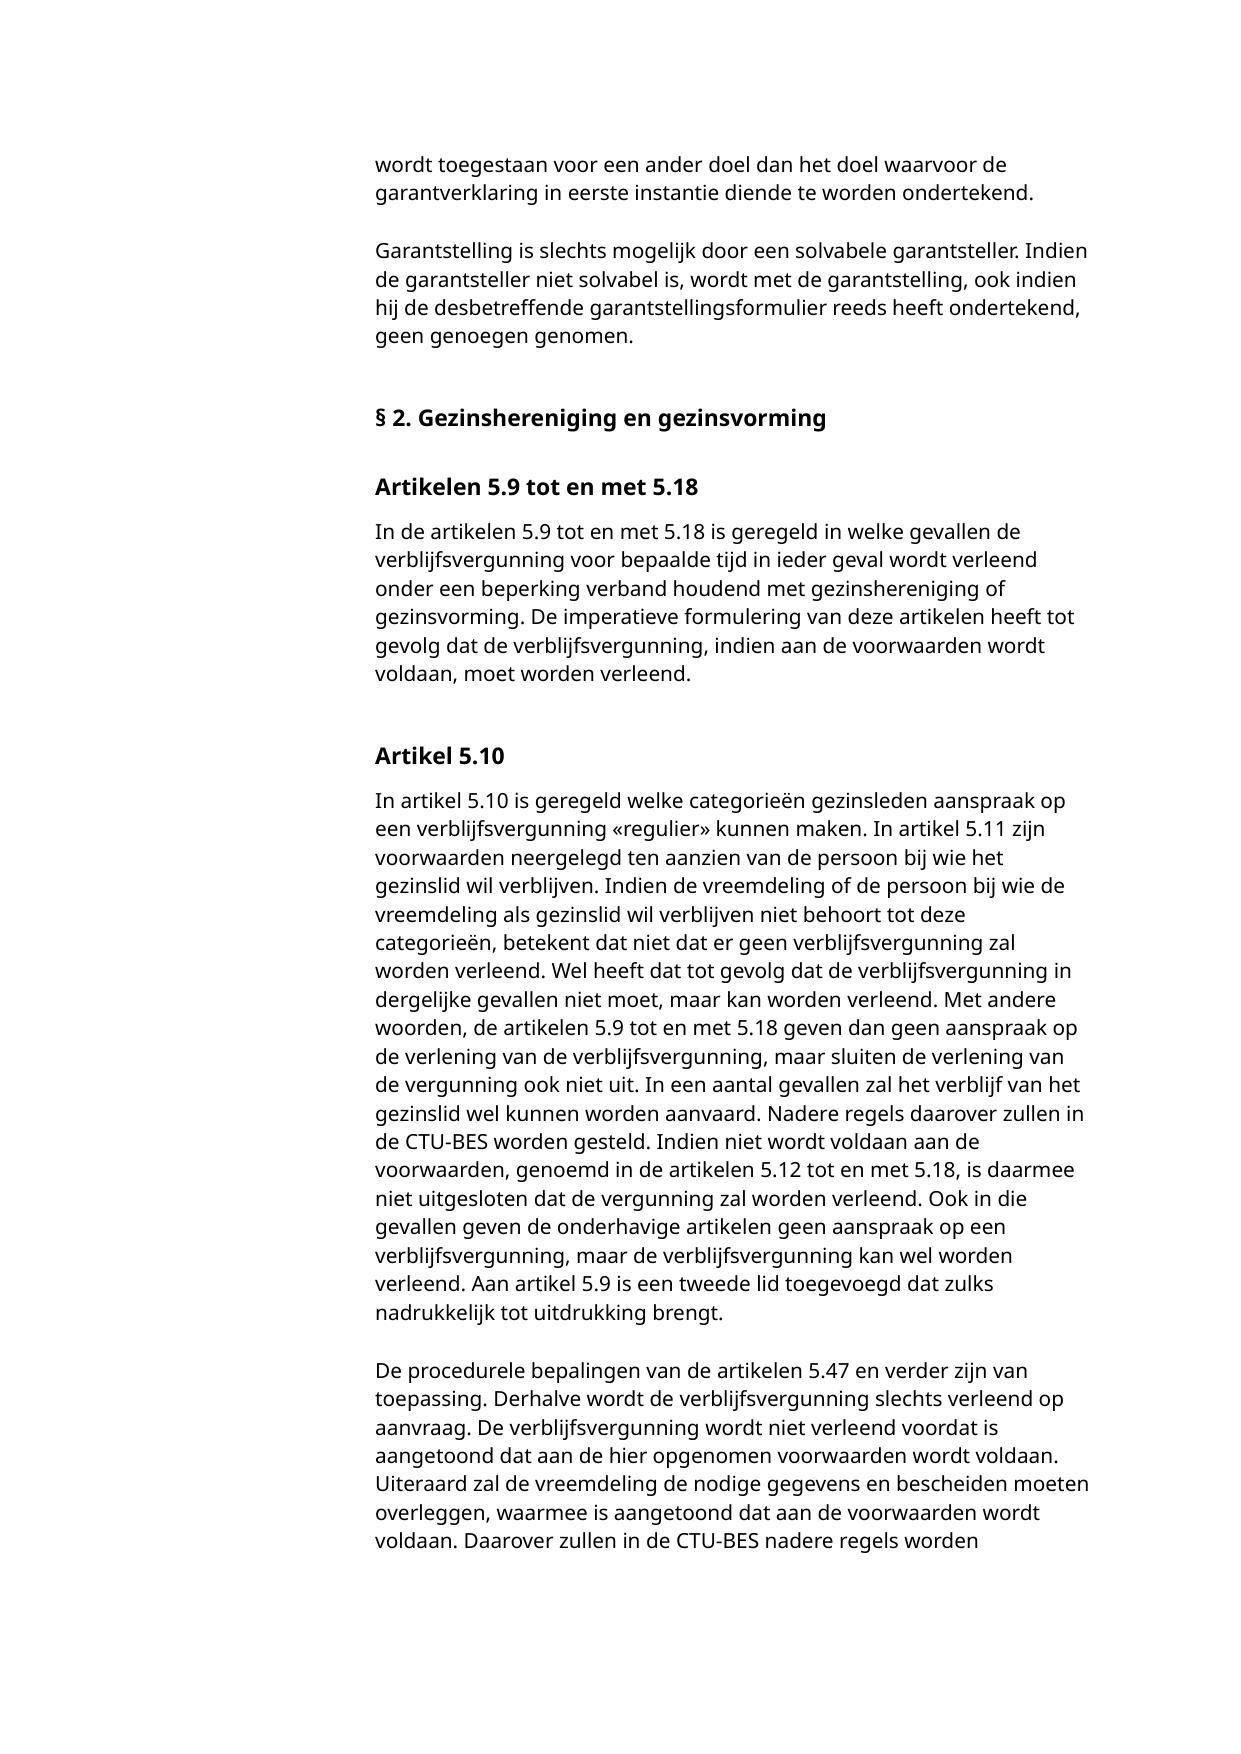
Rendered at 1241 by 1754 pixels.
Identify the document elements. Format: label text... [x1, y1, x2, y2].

subtitle Artikelen 5.9 tot en met 5.18 [375, 471, 1090, 502]
text In de artikelen 5.9 tot en met 5.18 is geregeld in welke gevallen de verblijfsvergunning voor bepaalde tijd in ieder geval wordt verleend onder een beperking verband houdend met gezinshereniging of gezinsvorming. De imperatieve formulering van deze artikelen heeft tot gevolg dat de verblijfsvergunning, indien aan de voorwaarden wordt voldaan, moet worden verleend. [375, 517, 1090, 688]
text wordt toegestaan voor een ander doel dan het doel waarvoor de garantverklaring in eerste instantie diende te worden ondertekend. [375, 150, 1090, 207]
text In artikel 5.10 is geregeld welke categorieën gezinsleden aanspraak op een verblijfsvergunning «regulier» kunnen maken. In artikel 5.11 zijn voorwaarden neergelegd ten aanzien van de persoon bij wie het gezinslid wil verblijven. Indien de vreemdeling of de persoon bij wie de vreemdeling als gezinslid wil verblijven niet behoort tot deze categorieën, betekent dat niet dat er geen verblijfsvergunning zal worden verleend. Wel heeft dat tot gevolg dat de verblijfsvergunning in dergelijke gevallen niet moet, maar kan worden verleend. Met andere woorden, de artikelen 5.9 tot en met 5.18 geven dan geen aanspraak op de verlening van de verblijfsvergunning, maar sluiten de verlening van de vergunning ook niet uit. In een aantal gevallen zal het verblijf van het gezinslid wel kunnen worden aanvaard. Nadere regels daarover zullen in de CTU-BES worden gesteld. Indien niet wordt voldaan aan de voorwaarden, genoemd in de artikelen 5.12 tot en met 5.18, is daarmee niet uitgesloten dat de vergunning zal worden verleend. Ook in die gevallen geven de onderhavige artikelen geen aanspraak op een verblijfsvergunning, maar de verblijfsvergunning kan wel worden verleend. Aan artikel 5.9 is een tweede lid toegevoegd dat zulks nadrukkelijk tot uitdrukking brengt. [375, 786, 1090, 1326]
text Garantstelling is slechts mogelijk door een solvabele garantsteller. Indien de garantsteller niet solvabel is, wordt met de garantstelling, ook indien hij de desbetreffende garantstellingsformulier reeds heeft ondertekend, geen genoegen genomen. [375, 236, 1090, 350]
text De procedurele bepalingen van de artikelen 5.47 en verder zijn van toepassing. Derhalve wordt de verblijfsvergunning slechts verleend op aanvraag. De verblijfsvergunning wordt niet verleend voordat is aangetoond dat aan de hier opgenomen voorwaarden wordt voldaan. Uiteraard zal de vreemdeling de nodige gegevens en bescheiden moeten overleggen, waarmee is aangetoond dat aan de voorwaarden wordt voldaan. Daarover zullen in de CTU-BES nadere regels worden [375, 1356, 1090, 1555]
subtitle § 2. Gezinshereniging en gezinsvorming [375, 402, 1090, 433]
subtitle Artikel 5.10 [375, 740, 1090, 771]
